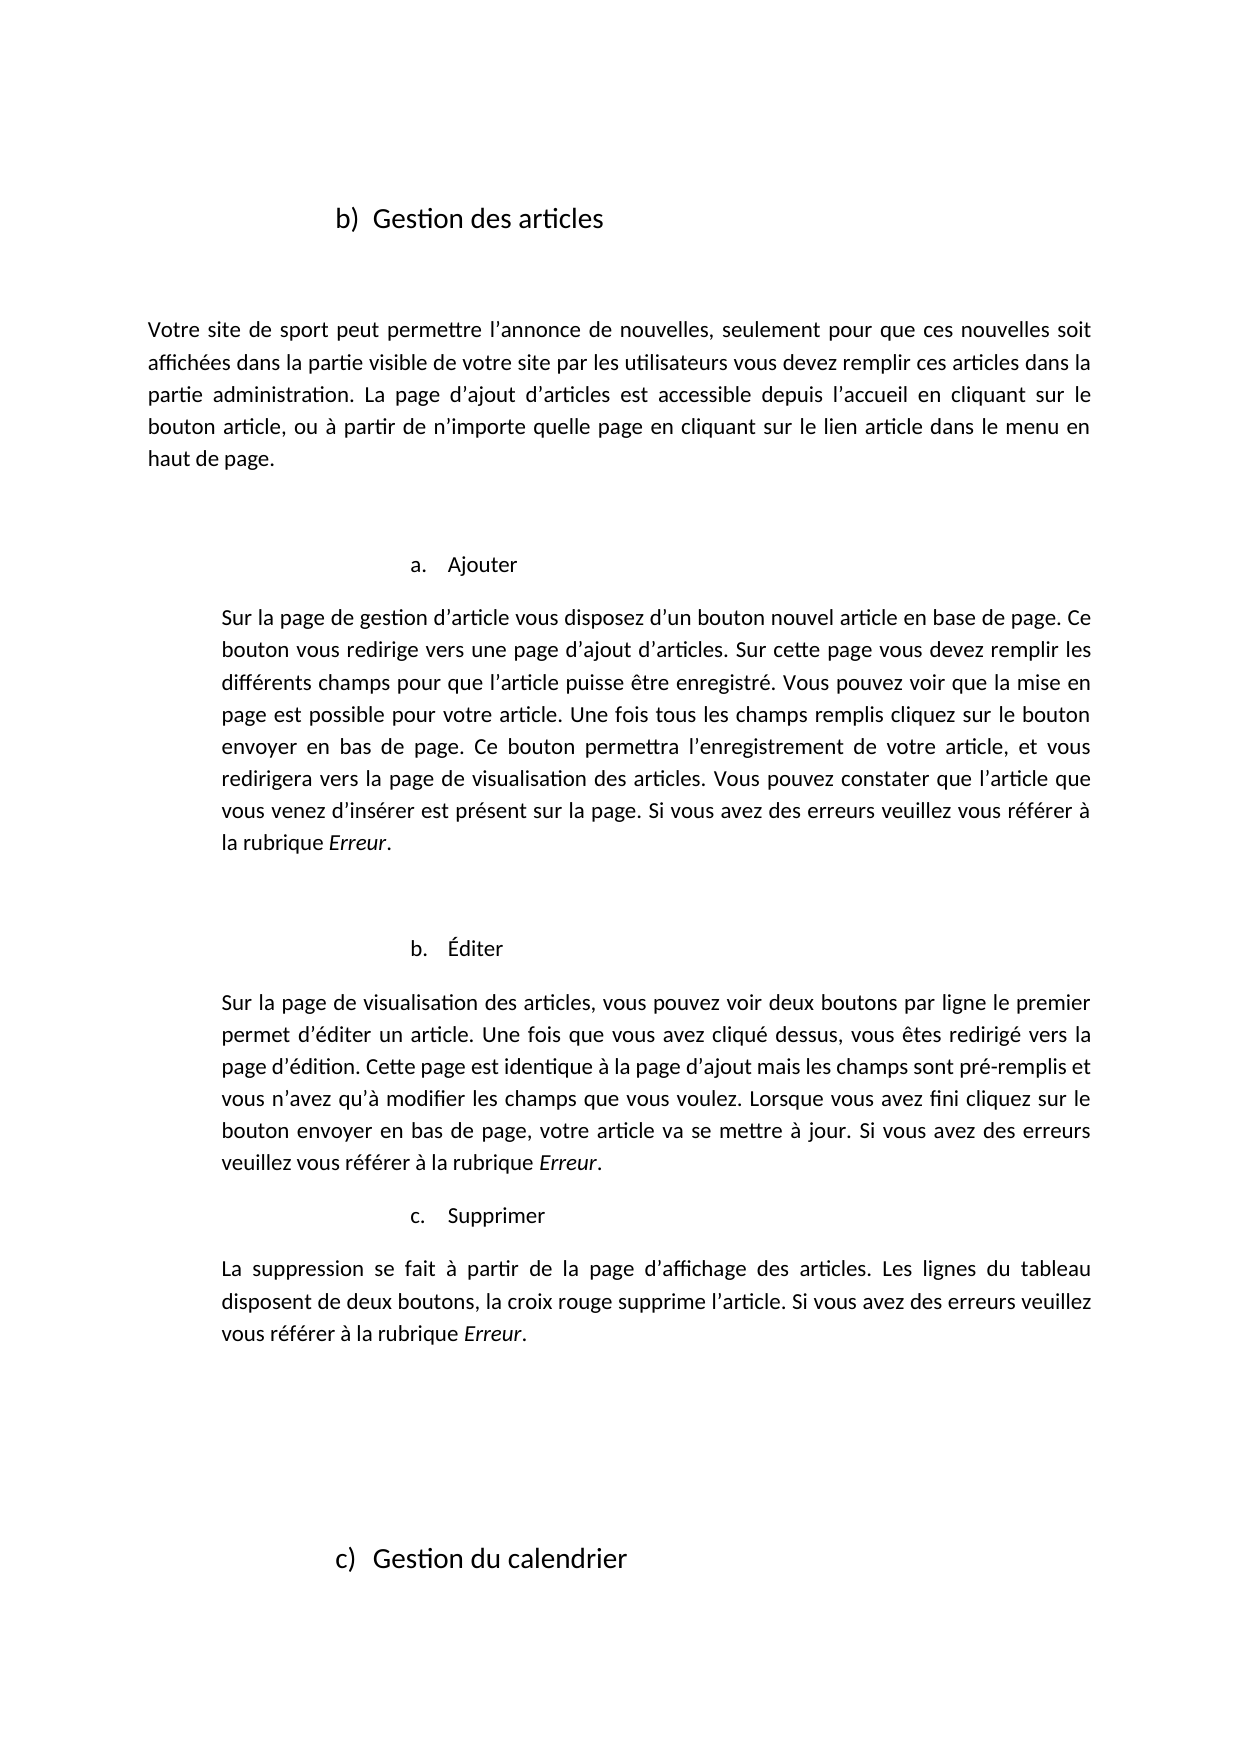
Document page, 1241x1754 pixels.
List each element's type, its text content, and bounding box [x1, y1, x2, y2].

list Gestion des articles [335, 201, 1093, 236]
text Sur la page de visualisation des articles, vous pouvez voir deux boutons par ligne le premier permet d’éditer un article. Une fois que vous avez cliqué dessus, vous êtes redirigé vers la page d’édition. Cette page est identique à la page d’ajout mais les champs sont pré-remplis et vous n’avez qu’à modifier les champs que vous voulez. Lorsque vous avez fini cliquez sur le bouton envoyer en bas de page, votre article va se mettre à jour. Si vous avez des erreurs veuillez vous référer à la rubrique Erreur. [221, 988, 1093, 1177]
list Éditer [410, 934, 1093, 963]
text La suppression se fait à partir de la page d’affichage des articles. Les lignes du tableau disposent de deux boutons, la croix rouge supprime l’article. Si vous avez des erreurs veuillez vous référer à la rubrique Erreur. [221, 1254, 1093, 1347]
text Votre site de sport peut permettre l’annonce de nouvelles, seulement pour que ces nouvelles soit affichées dans la partie visible de votre site par les utilisateurs vous devez remplir ces articles dans la partie administration. La page d’ajout d’articles est accessible depuis l’accueil en cliquant sur le bouton article, ou à partir de n’importe quelle page en cliquant sur le lien article dans le menu en haut de page. [148, 315, 1093, 472]
list Supprimer [410, 1202, 1093, 1229]
list Ajouter [410, 550, 1093, 578]
text Sur la page de gestion d’article vous disposez d’un bouton nouvel article en base de page. Ce bouton vous redirige vers une page d’ajout d’articles. Sur cette page vous devez remplir les différents champs pour que l’article puisse être enregistré. Vous pouvez voir que la mise en page est possible pour votre article. Une fois tous les champs remplis cliquez sur le bouton envoyer en bas de page. Ce bouton permettra l’enregistrement de votre article, et vous redirigera vers la page de visualisation des articles. Vous pouvez constater que l’article que vous venez d’insérer est présent sur la page. Si vous avez des erreurs veuillez vous référer à la rubrique Erreur. [221, 603, 1093, 857]
list Gestion du calendrier [335, 1540, 1093, 1575]
